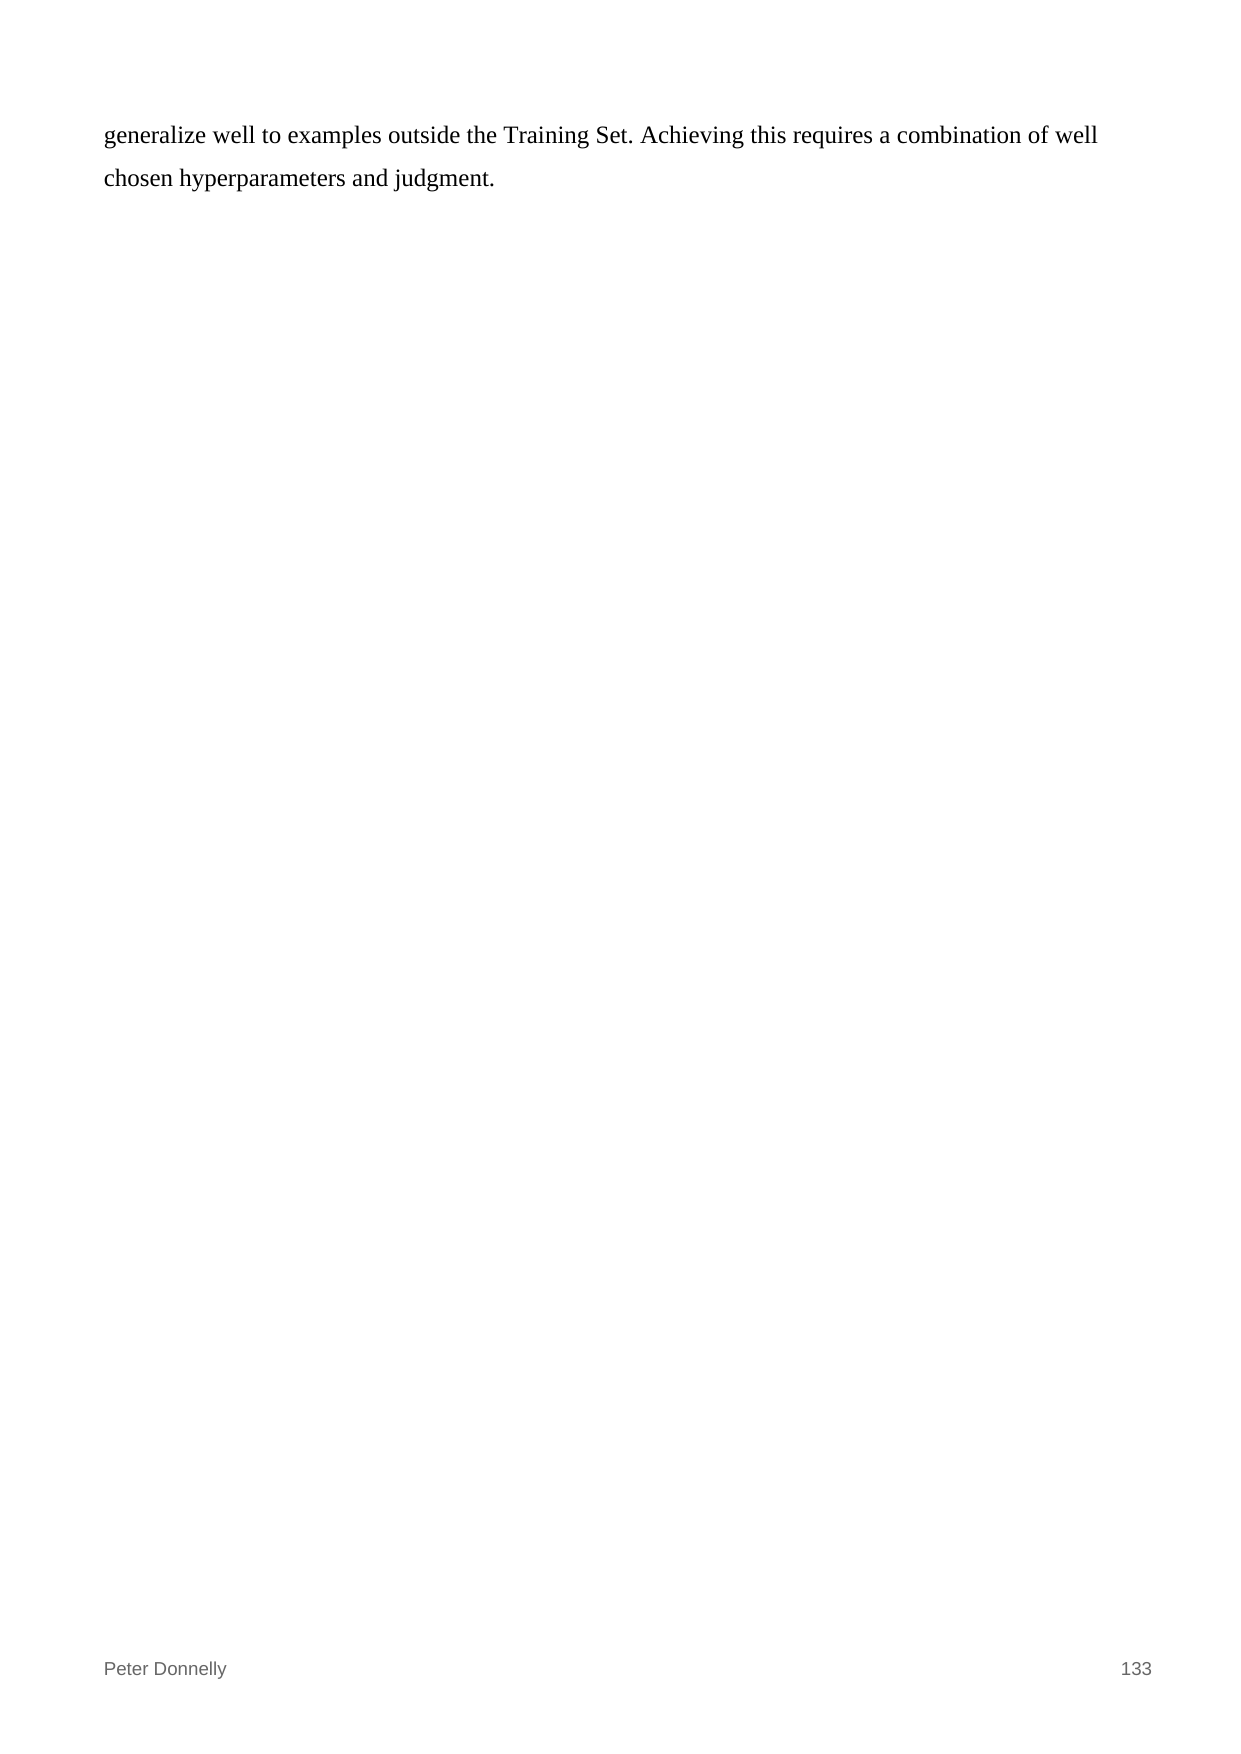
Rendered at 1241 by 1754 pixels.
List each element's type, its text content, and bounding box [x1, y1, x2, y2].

text generalize well to examples outside the Training Set. Achieving this requires a combination of well chosen hyperparameters and judgment. [103, 120, 1146, 192]
